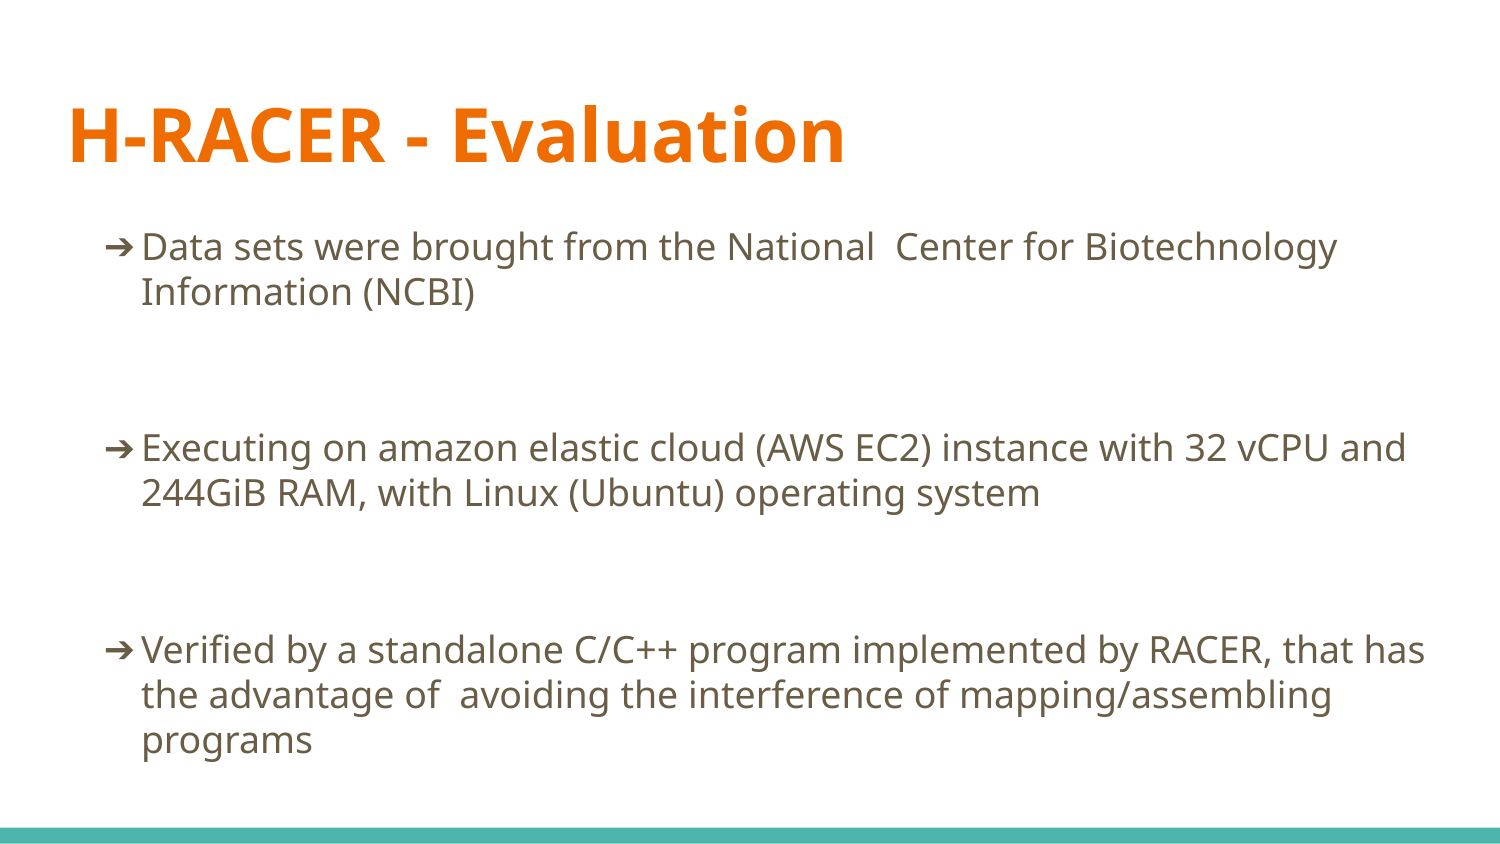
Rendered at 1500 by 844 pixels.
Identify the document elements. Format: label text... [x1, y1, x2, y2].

list Data sets were brought from the National Center for Biotechnology Information (NCBI) Executing on amazon elastic cloud (AWS EC2) instance with 32 vCPU and 244GiB RAM, with Linux (Ubuntu) operating system Verified by a standalone C/C++ program implemented by RACER, that has the advantage of avoiding the interference of mapping/assembling programs [51, 207, 1449, 750]
title H-RACER - Evaluation [51, 72, 1449, 189]
